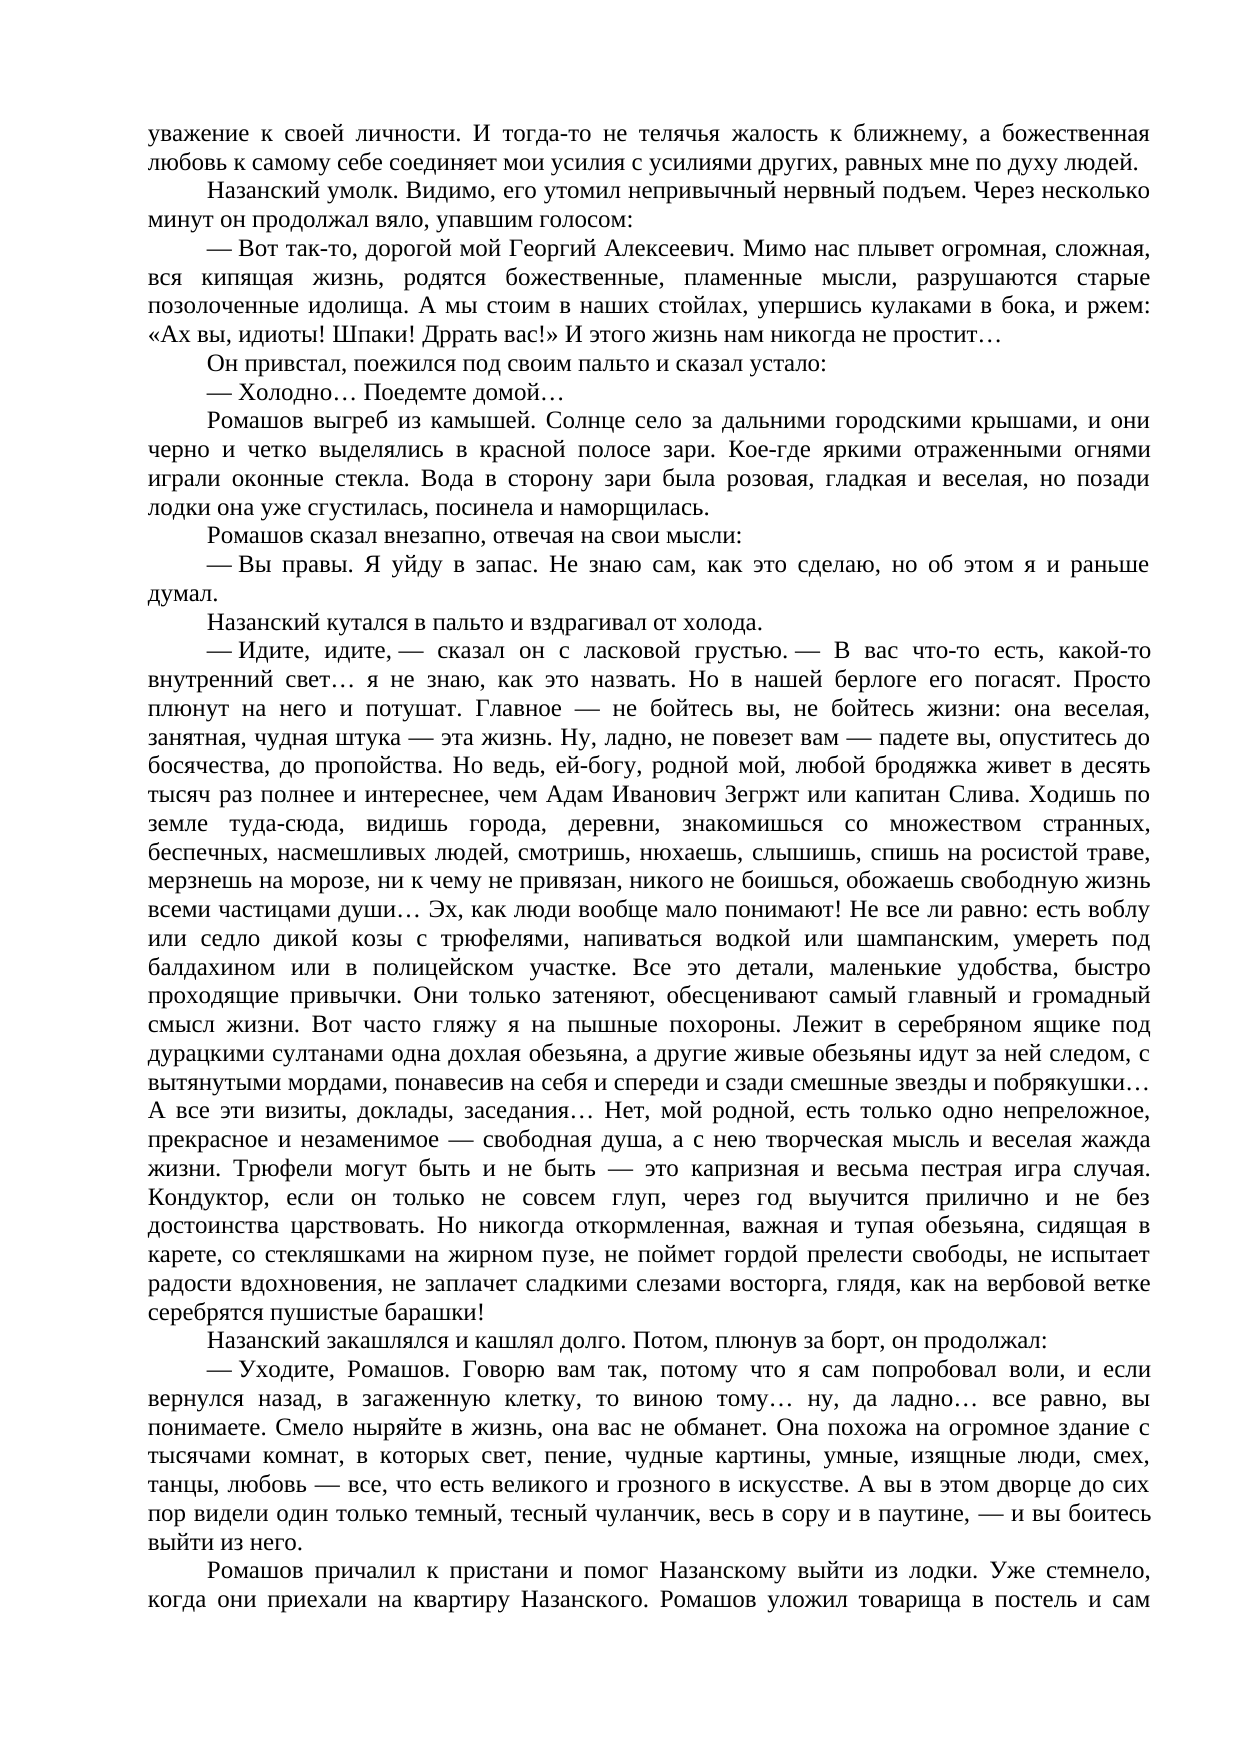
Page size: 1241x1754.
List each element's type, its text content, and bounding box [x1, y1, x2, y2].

text Ромашов сказал внезапно, отвечая на свои мысли: [148, 521, 1152, 549]
text — Холодно… Поедемте домой… [148, 377, 1152, 406]
text Назанский закашлялся и кашлял долго. Потом, плюнув за борт, он продолжал: [148, 1326, 1152, 1354]
text Назанский кутался в пальто и вздрагивал от холода. [148, 607, 1152, 636]
text Назанский умолк. Видимо, его утомил непривычный нервный подъем. Через несколько минут он продолжал вяло, упавшим голосом: [148, 176, 1152, 233]
text — Вы правы. Я уйду в запас. Не знаю сам, как это сделаю, но об этом я и раньше думал. [148, 549, 1152, 607]
text — Уходите, Ромашов. Говорю вам так, потому что я сам попробовал воли, и если вернулся назад, в загаженную клетку, то виною тому… ну, да ладно… все равно, вы понимаете. Смело ныряйте в жизнь, она вас не обманет. Она похожа на огромное здание с тысячами комнат, в которых свет, пение, чудные картины, умные, изящные люди, смех, танцы, любовь — все, что есть великого и грозного в искусстве. А вы в этом дворце до сих пор видели один только темный, тесный чуланчик, весь в сору и в паутине, — и вы боитесь выйти из него. [148, 1354, 1152, 1556]
text Ромашов выгреб из камышей. Солнце село за дальними городскими крышами, и они черно и четко выделялись в красной полосе зари. Кое-где яркими отраженными огнями играли оконные стекла. Вода в сторону зари была розовая, гладкая и веселая, но позади лодки она уже сгустилась, посинела и наморщилась. [148, 406, 1152, 521]
text уважение к своей личности. И тогда-то не телячья жалость к ближнему, а божественная любовь к самому себе соединяет мои усилия с усилиями других, равных мне по духу людей. [148, 118, 1152, 176]
text Ромашов причалил к пристани и помог Назанскому выйти из лодки. Уже стемнело, когда они приехали на квартиру Назанского. Ромашов уложил товарища в постель и сам [148, 1556, 1152, 1613]
text — Вот так-то, дорогой мой Георгий Алексеевич. Мимо нас плывет огромная, сложная, вся кипящая жизнь, родятся божественные, пламенные мысли, разрушаются старые позолоченные идолища. А мы стоим в наших стойлах, упершись кулаками в бока, и ржем: «Ах вы, идиоты! Шпаки! Дррать вас!» И этого жизнь нам никогда не простит… [148, 233, 1152, 348]
text — Идите, идите, — сказал он с ласковой грустью. — В вас что-то есть, какой-то внутренний свет… я не знаю, как это назвать. Но в нашей берлоге его погасят. Просто плюнут на него и потушат. Главное — не бойтесь вы, не бойтесь жизни: она веселая, занятная, чудная штука — эта жизнь. Ну, ладно, не повезет вам — падете вы, опуститесь до босячества, до пропойства. Но ведь, ей-богу, родной мой, любой бродяжка живет в десять тысяч раз полнее и интереснее, чем Адам Иванович Зегржт или капитан Слива. Ходишь по земле туда-сюда, видишь города, деревни, знакомишься со множеством странных, беспечных, насмешливых людей, смотришь, нюхаешь, слышишь, спишь на росистой траве, мерзнешь на морозе, ни к чему не привязан, никого не боишься, обожаешь свободную жизнь всеми частицами души… Эх, как люди вообще мало понимают! Не все ли равно: есть воблу или седло дикой козы с трюфелями, напиваться водкой или шампанским, умереть под балдахином или в полицейском участке. Все это детали, маленькие удобства, быстро проходящие привычки. Они только затеняют, обесценивают самый главный и громадный смысл жизни. Вот часто гляжу я на пышные похороны. Лежит в серебряном ящике под дурацкими султанами одна дохлая обезьяна, а другие живые обезьяны идут за ней следом, с вытянутыми мордами, понавесив на себя и спереди и сзади смешные звезды и побрякушки… А все эти визиты, доклады, заседания… Нет, мой родной, есть только одно непреложное, прекрасное и незаменимое — свободная душа, а с нею творческая мысль и веселая жажда жизни. Трюфели могут быть и не быть — это капризная и весьма пестрая игра случая. Кондуктор, если он только не совсем глуп, через год выучится прилично и не без достоинства царствовать. Но никогда откормленная, важная и тупая обезьяна, сидящая в карете, со стекляшками на жирном пузе, не поймет гордой прелести свободы, не испытает радости вдохновения, не заплачет сладкими слезами восторга, глядя, как на вербовой ветке серебрятся пушистые барашки! [148, 636, 1152, 1326]
text Он привстал, поежился под своим пальто и сказал устало: [148, 348, 1152, 377]
